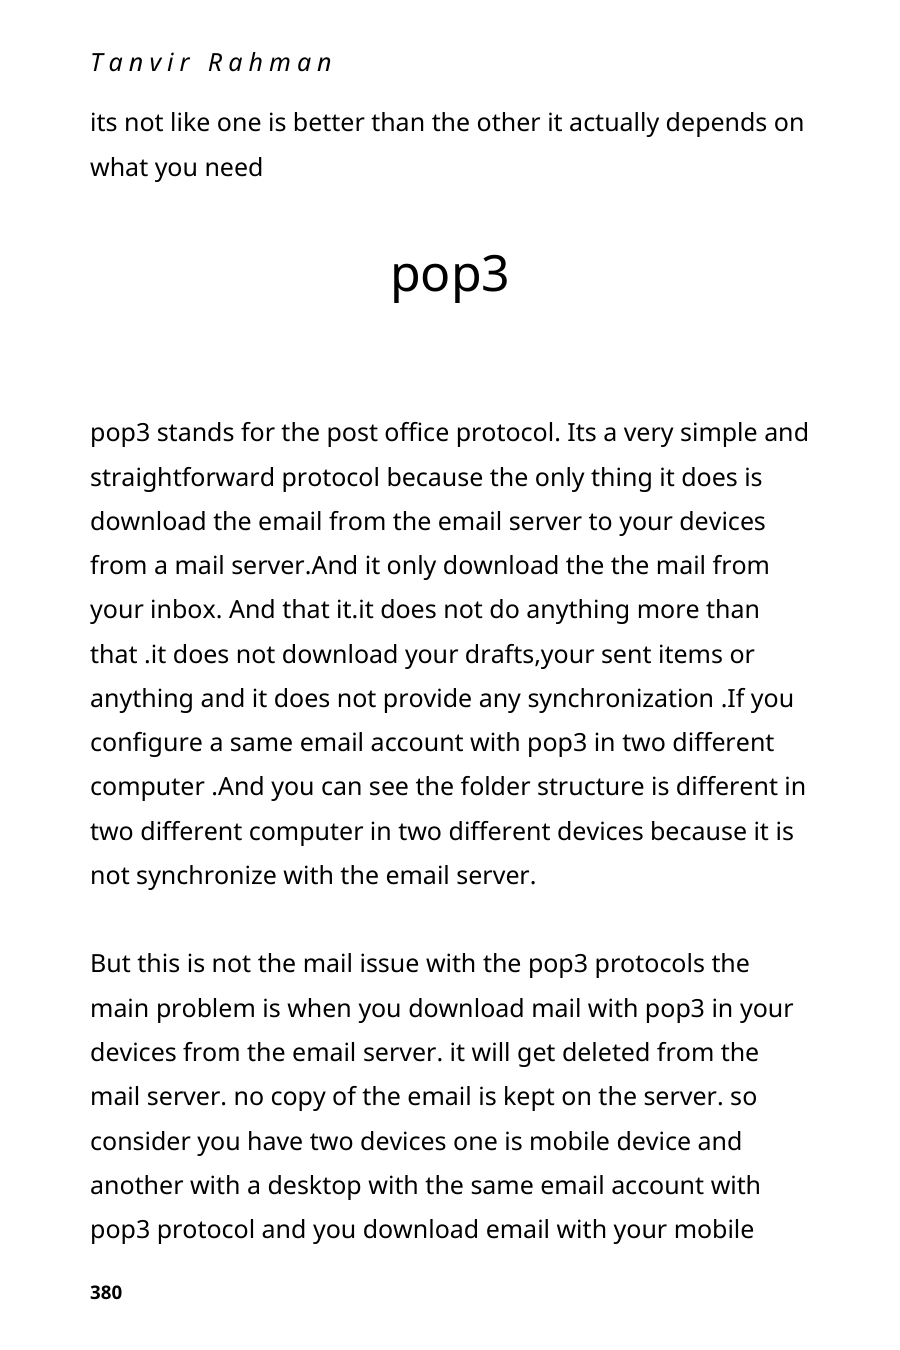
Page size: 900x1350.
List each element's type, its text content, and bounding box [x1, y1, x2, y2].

text pop3 [90, 238, 810, 306]
text But this is not the mail issue with the pop3 protocols the main problem is when you download mail with pop3 in your devices from the email server. it will get deleted from the mail server. no copy of the email is kept on the server. so consider you have two devices one is mobile device and another with a desktop with the same email account with pop3 protocol and you download email with your mobile [90, 946, 810, 1246]
text its not like one is better than the other it actually depends on what you need [90, 105, 810, 183]
text pop3 stands for the post office protocol. Its a very simple and straightforward protocol because the only thing it does is download the email from the email server to your devices from a mail server.And it only download the the mail from your inbox. And that it.it does not do anything more than that .it does not download your drafts,your sent items or anything and it does not provide any synchronization .If you configure a same email account with pop3 in two different computer .And you can see the folder structure is different in two different computer in two different devices because it is not synchronize with the email server. [90, 415, 810, 892]
